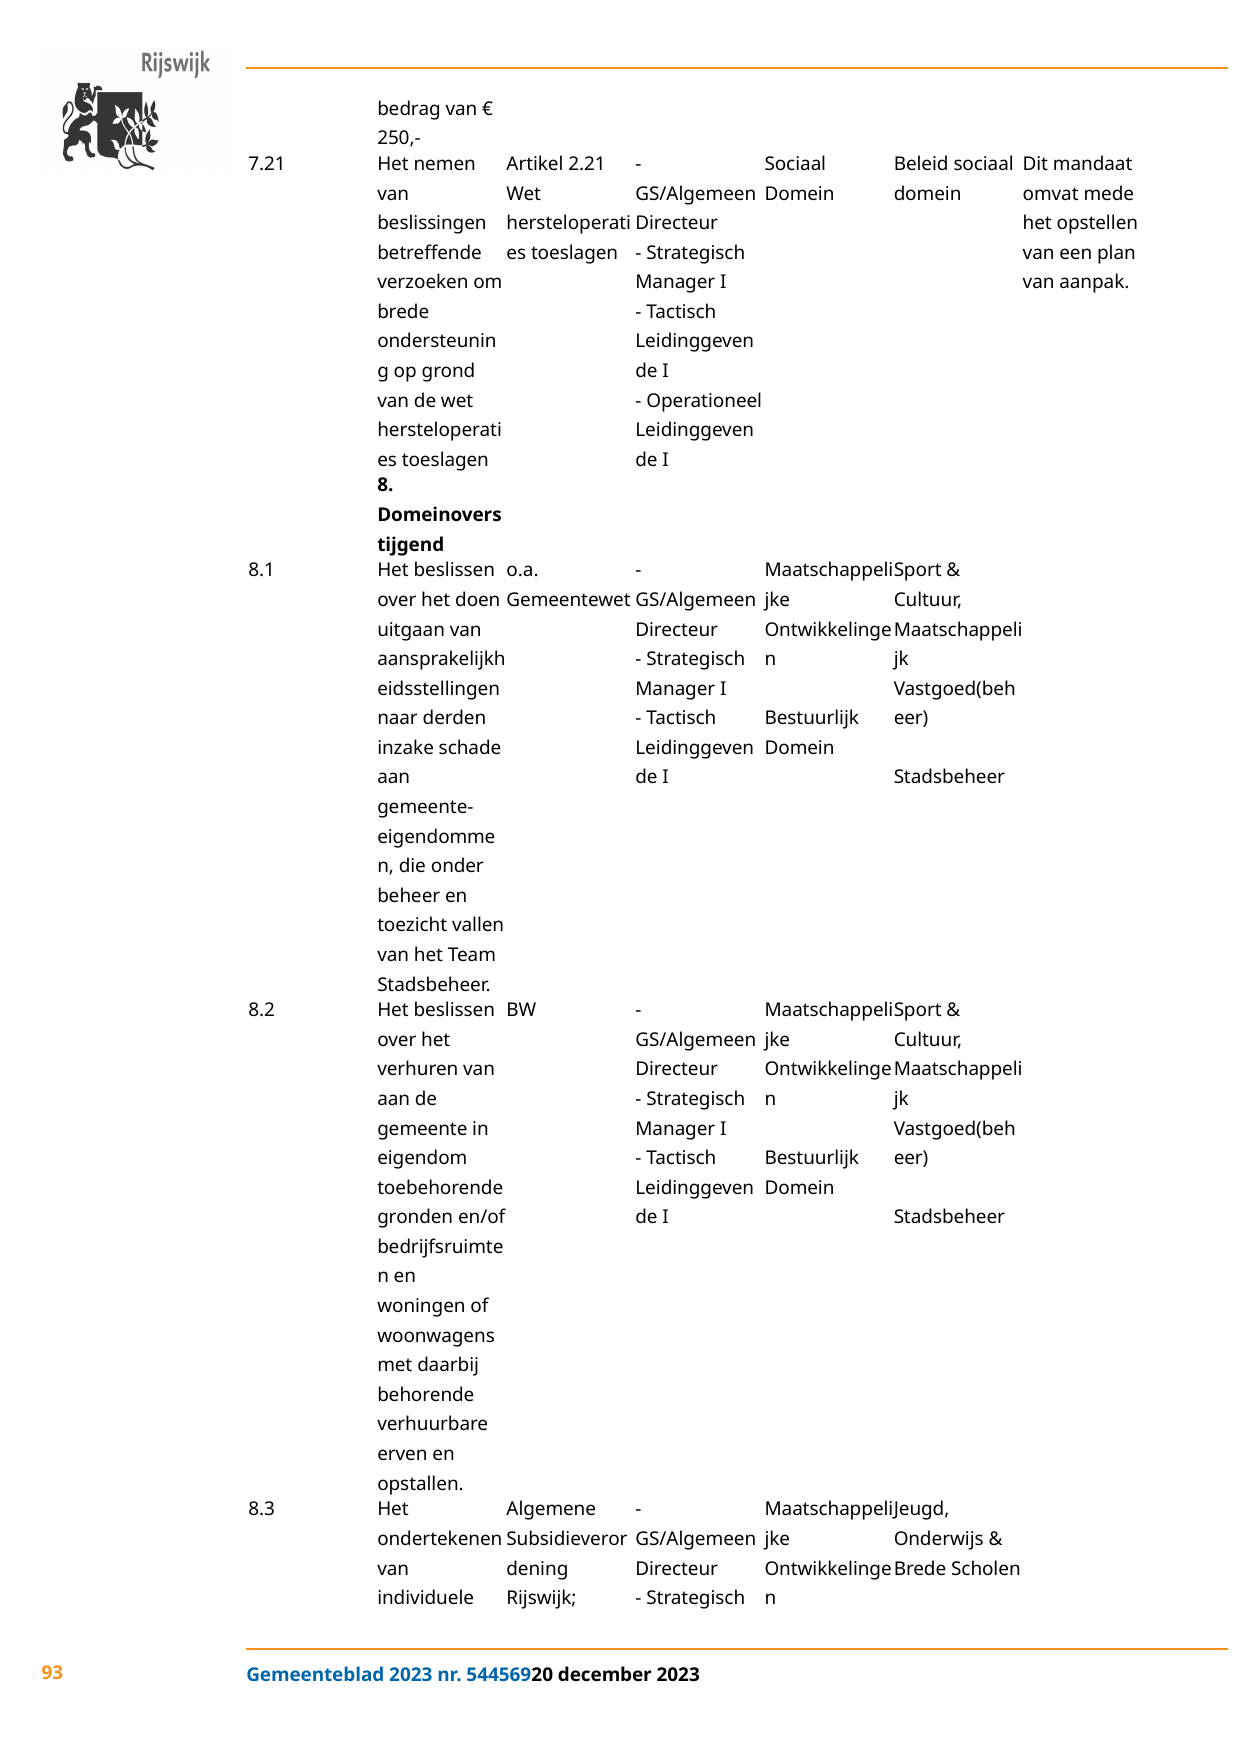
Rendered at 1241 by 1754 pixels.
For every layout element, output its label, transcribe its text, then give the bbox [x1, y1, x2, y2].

table_cell Sociaal Domein [764, 150, 893, 472]
table_cell Het ondertekenen van individuele [377, 1496, 506, 1610]
table_cell [1023, 95, 1152, 150]
table_cell Maatschappelijke Ontwikkelingen [764, 1496, 893, 1610]
table_cell [635, 95, 764, 150]
table_cell [248, 472, 377, 557]
table_cell BW [506, 996, 635, 1496]
table_cell Sport & Cultuur, Maatschappelijk Vastgoed(beheer) Stadsbeheer [894, 996, 1022, 1496]
table_cell Maatschappelijke Ontwikkelingen Bestuurlijk Domein [764, 996, 893, 1496]
table_cell Het nemen van beslissingen betreffende verzoeken om brede ondersteuning op grond van de wet hersteloperaties toeslagen [377, 150, 506, 472]
table_cell Jeugd, Onderwijs & Brede Scholen [894, 1496, 1022, 1610]
table_cell [635, 472, 764, 557]
table_cell 8.3 [248, 1496, 377, 1610]
picture [41, 47, 231, 172]
table_cell Dit mandaat omvat mede het opstellen van een plan van aanpak. [1023, 150, 1152, 472]
table_cell - GS/Algemeen Directeur - Strategisch Manager I - Tactisch Leidinggevende I [635, 996, 764, 1496]
table_cell 7.21 [248, 150, 377, 472]
table_cell - GS/Algemeen Directeur - Strategisch [635, 1496, 764, 1610]
table_cell Algemene Subsidieverordening Rijswijk; [506, 1496, 635, 1610]
table_cell Artikel 2.21 Wet hersteloperaties toeslagen [506, 150, 635, 472]
table_cell - GS/Algemeen Directeur - Strategisch Manager I - Tactisch Leidinggevende I [635, 557, 764, 996]
table_cell [1023, 1496, 1152, 1610]
table_cell [764, 472, 893, 557]
table_cell 8.2 [248, 996, 377, 1496]
table_cell [894, 95, 1022, 150]
table_cell 8.1 [248, 557, 377, 996]
table_cell Beleid sociaal domein [894, 150, 1022, 472]
table_cell Maatschappelijke Ontwikkelingen Bestuurlijk Domein [764, 557, 893, 996]
table_cell [1023, 996, 1152, 1496]
table_cell [1023, 557, 1152, 996]
table_cell Het beslissen over het verhuren van aan de gemeente in eigendom toebehorende gronden en/of bedrijfsruimten en woningen of woonwagens met daarbij behorende verhuurbare erven en opstallen. [377, 996, 506, 1496]
table_cell Het beslissen over het doen uitgaan van aansprakelijkheidsstellingen naar derden inzake schade aan gemeente-eigendommen, die onder beheer en toezicht vallen van het Team Stadsbeheer. [377, 557, 506, 996]
table_cell [506, 472, 635, 557]
table_cell - GS/Algemeen Directeur - Strategisch Manager I - Tactisch Leidinggevende I - Operationeel Leidinggevende I [635, 150, 764, 472]
table_cell [506, 95, 635, 150]
table_cell [894, 472, 1022, 557]
table_cell bedrag van € 250,- [377, 95, 506, 150]
table_cell 8. Domeinoverstijgend [377, 472, 506, 557]
table_cell [764, 95, 893, 150]
table_cell [1023, 472, 1152, 557]
table_cell o.a. Gemeentewet [506, 557, 635, 996]
table_cell [248, 95, 377, 150]
table_cell Sport & Cultuur, Maatschappelijk Vastgoed(beheer) Stadsbeheer [894, 557, 1022, 996]
